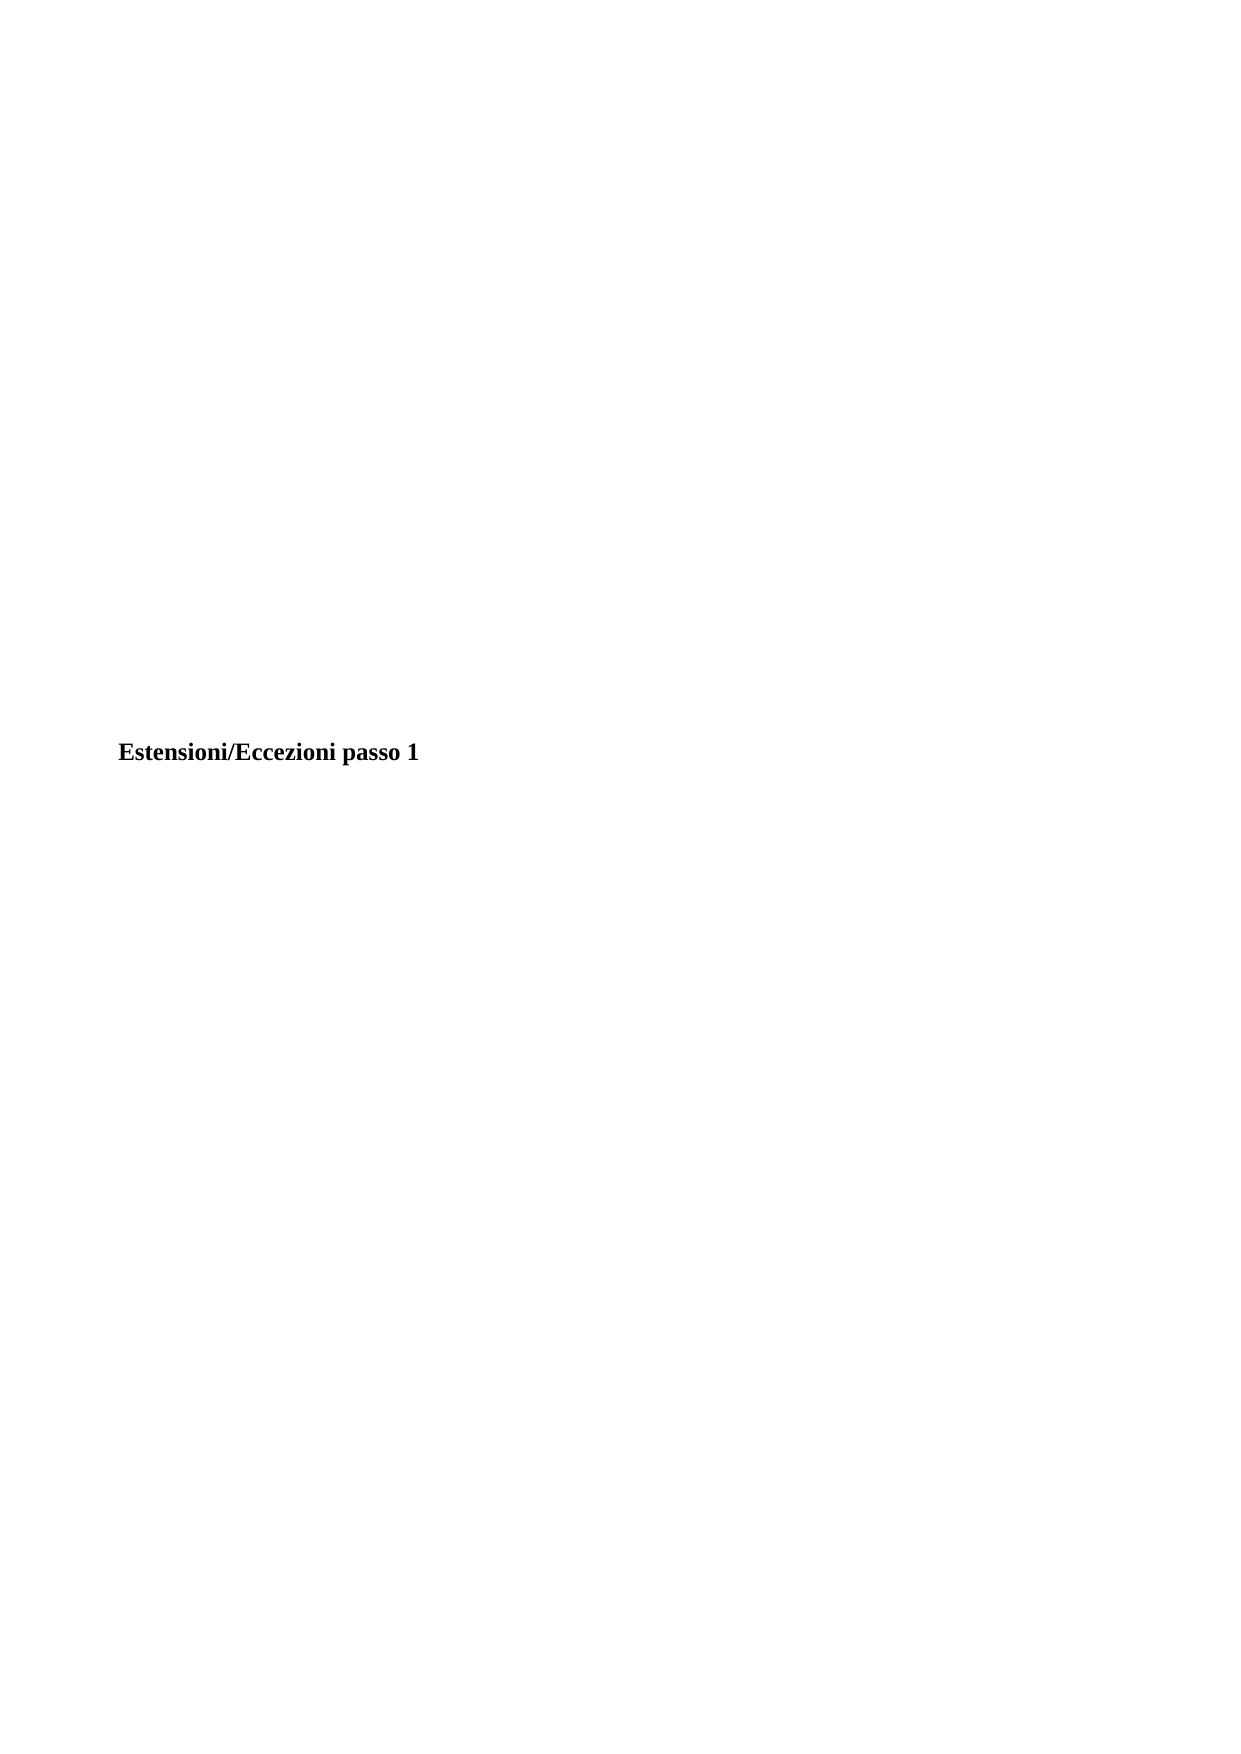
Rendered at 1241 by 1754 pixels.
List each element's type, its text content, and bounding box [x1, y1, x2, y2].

text Estensioni/Eccezioni passo 1 [118, 737, 1122, 766]
